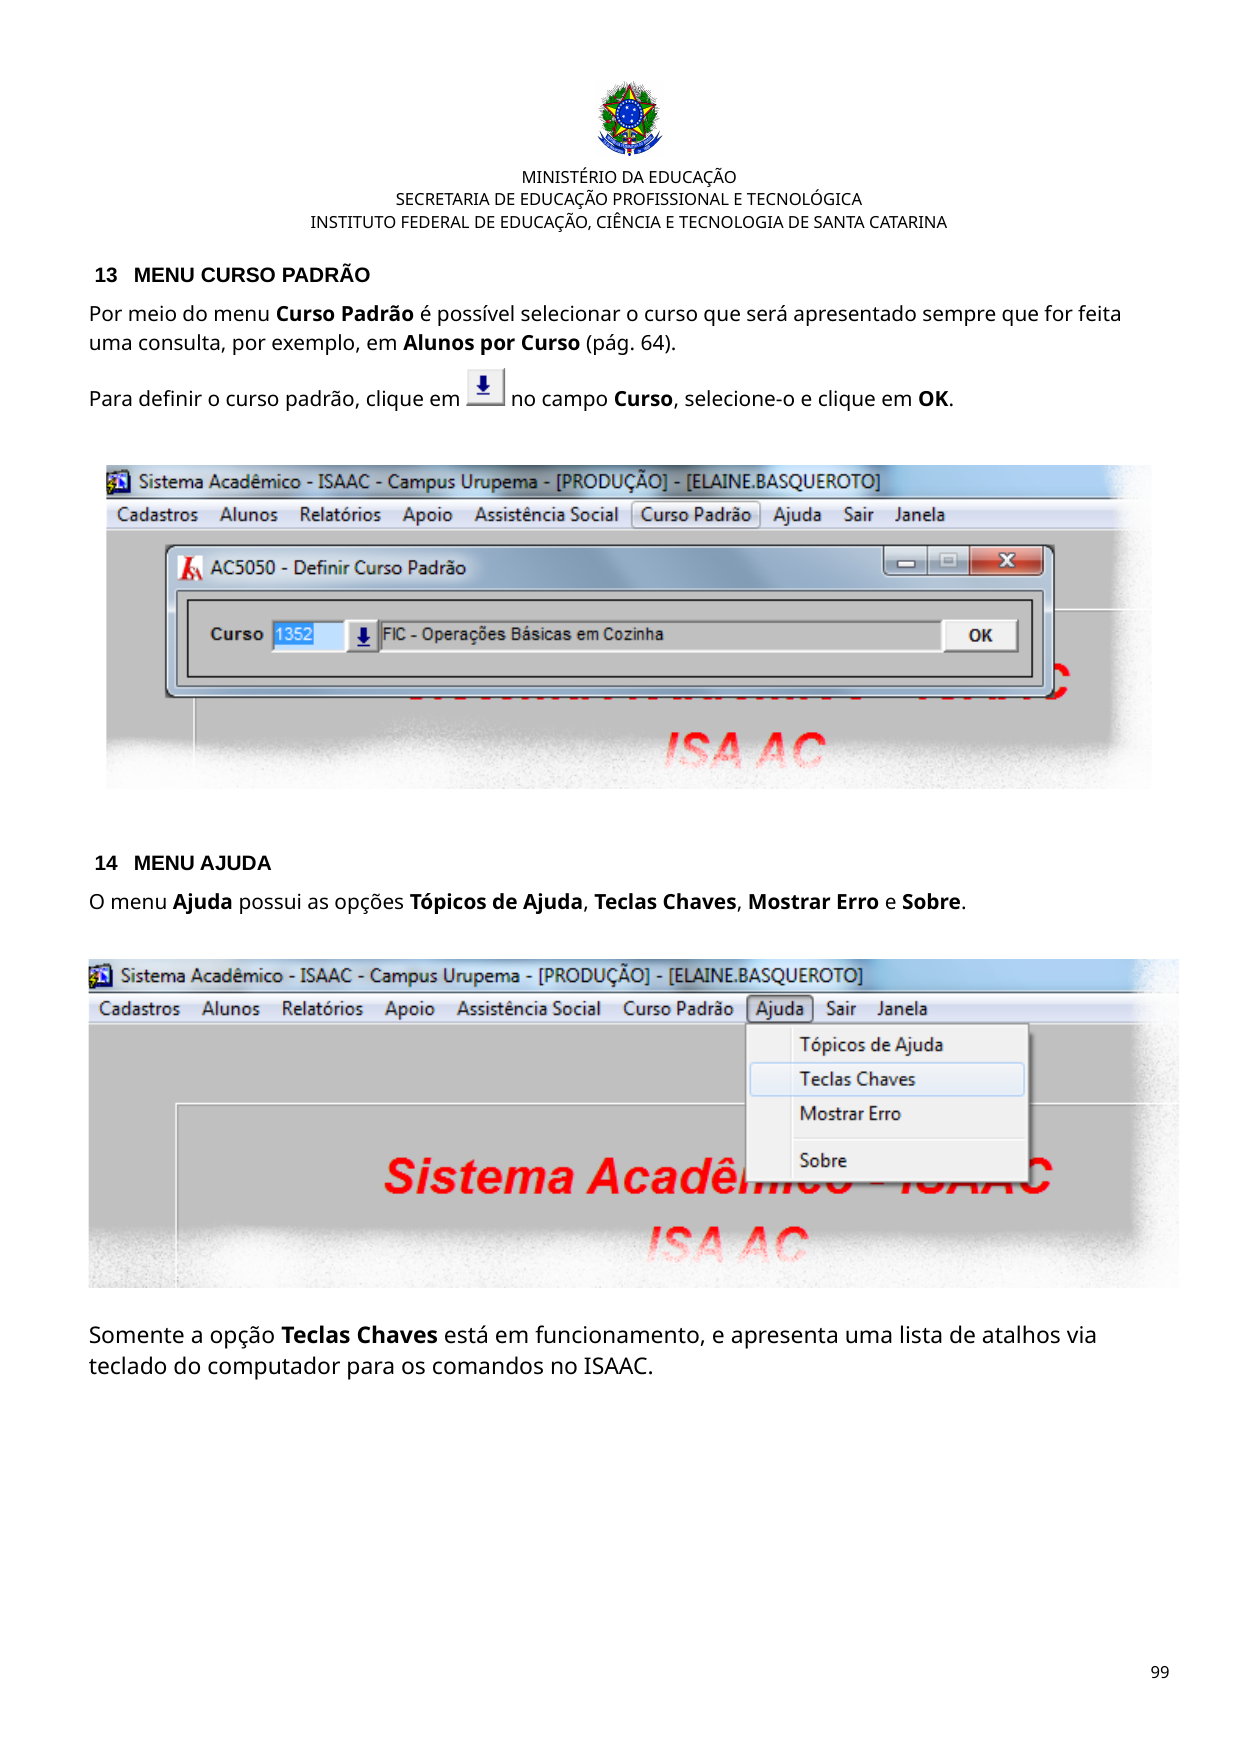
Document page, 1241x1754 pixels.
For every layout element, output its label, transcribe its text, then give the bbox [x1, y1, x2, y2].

subtitle Menu Curso Padrão [88, 263, 1169, 287]
text Para definir o curso padrão, clique em no campo Curso, selecione-o e clique em OK. [88, 384, 1169, 412]
picture [106, 465, 1152, 789]
picture [88, 959, 1180, 1288]
picture [594, 80, 664, 157]
text Por meio do menu Curso Padrão é possível selecionar o curso que será apresentado sempre que for feita uma consulta, por exemplo, em Alunos por Curso (pág. 62). [88, 299, 1169, 356]
subtitle Menu Ajuda [88, 851, 1169, 875]
text O menu Ajuda possui as opções Tópicos de Ajuda, Teclas Chaves, Mostrar Erro e Sobre. [88, 887, 1169, 916]
picture [466, 368, 506, 406]
text Somente a opção Teclas Chaves está em funcionamento, e apresenta uma lista de atalhos via teclado do computador para os comandos no ISAAC. [88, 1319, 1169, 1381]
